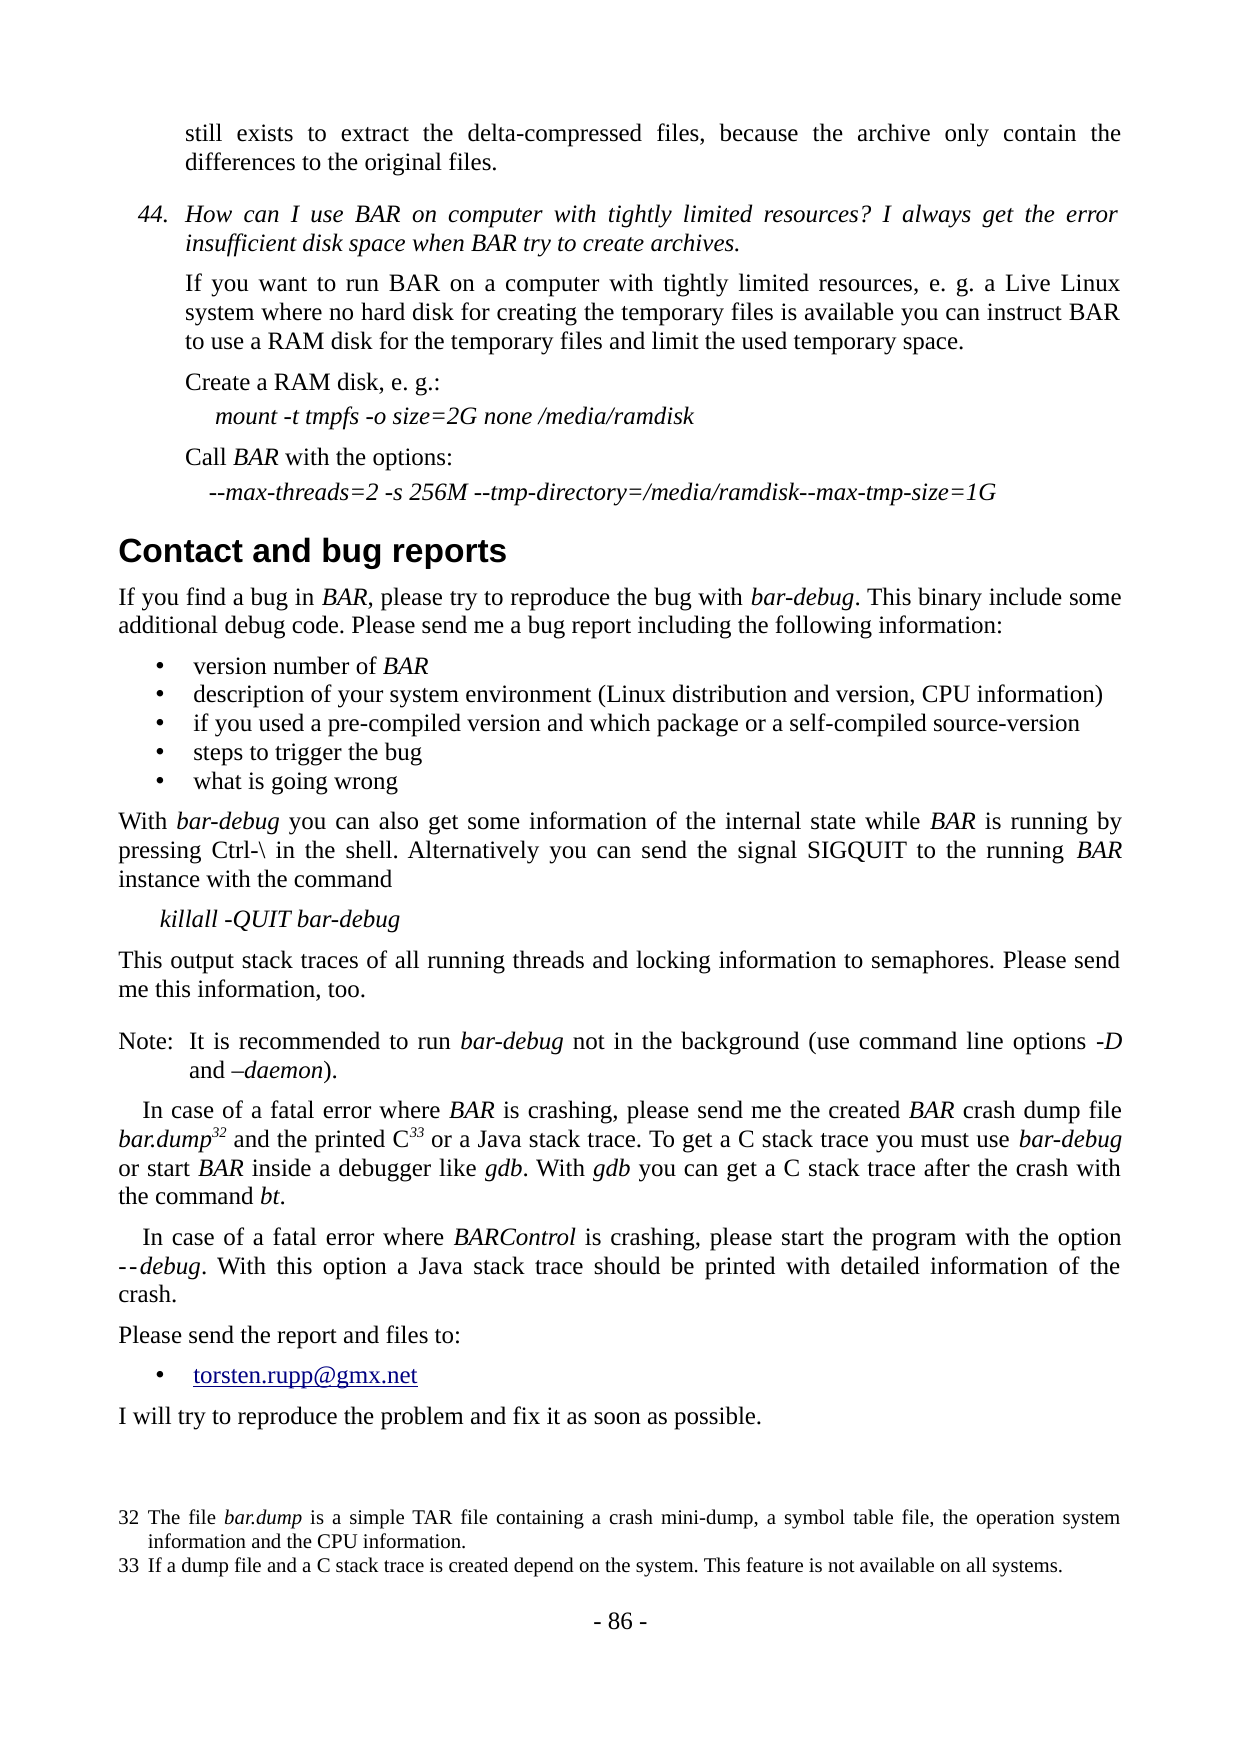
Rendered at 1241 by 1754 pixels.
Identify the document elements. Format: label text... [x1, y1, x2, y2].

text Call BAR with the options: [185, 442, 1122, 471]
text mount -t tmpfs -o size=2G none /media/ramdisk [208, 401, 1122, 430]
text If you want to run BAR on a computer with tightly limited resources, e. g. a Live Linux system where no hard disk for creating the temporary files is available you can instruct BAR to use a RAM disk for the temporary files and limit the used temporary space. [185, 268, 1122, 355]
text If a dump file and a C stack trace is created depend on the system. This feature is not available on all systems. [118, 1553, 1122, 1577]
text Create a RAM disk, e. g.: [185, 367, 1122, 395]
list torsten.rupp@gmx.net [156, 1361, 1122, 1389]
text killall -QUIT bar-debug [159, 904, 1122, 933]
text I will try to reproduce the problem and fix it as soon as possible. [118, 1401, 1122, 1430]
text In case of a fatal error where BAR is crashing, please send me the created BAR crash dump file bar.dump and the printed C or a Java stack trace. To get a C stack trace you must use bar-debug or start BAR inside a debugger like gdb. With gdb you can get a C stack trace after the crash with the command bt. [118, 1095, 1122, 1210]
text With bar-debug you can also get some information of the internal state while BAR is running by pressing Ctrl-\ in the shell. Alternatively you can send the signal SIGQUIT to the running BAR instance with the command [118, 806, 1122, 893]
list steps to trigger the bug [156, 737, 1122, 766]
list How can I use BAR on computer with tightly limited resources? I always get the error insufficient disk space when BAR try to create archives. [138, 199, 1122, 257]
text still exists to extract the delta-compressed files, because the archive only contain the differences to the original files. [185, 118, 1122, 176]
text If you find a bug in BAR, please try to reproduce the bug with bar-debug. This binary include some additional debug code. Please send me a bug report including the following information: [118, 582, 1122, 639]
text Please send the report and files to: [118, 1320, 1122, 1349]
text The file bar.dump is a simple TAR file containing a crash mini-dump, a symbol table file, the operation system information and the CPU information. [118, 1505, 1122, 1553]
text Note: It is recommended to run bar-debug not in the background (use command line options -D and –daemon). [118, 1026, 1122, 1083]
list version number of BAR [156, 651, 1122, 679]
list what is going wrong [156, 766, 1122, 794]
list if you used a pre-compiled version and which package or a self-compiled source-version [156, 708, 1122, 737]
text In case of a fatal error where BARControl is crashing, please start the program with the option ‑‑debug. With this option a Java stack trace should be printed with detailed information of the crash. [118, 1222, 1122, 1308]
text --max-threads=2 -s 256M --tmp-directory=/media/ramdisk--max-tmp-size=1G [208, 477, 1122, 505]
text This output stack traces of all running threads and locking information to semaphores. Please send me this information, too. [118, 945, 1122, 1002]
list description of your system environment (Linux distribution and version, CPU information) [156, 679, 1122, 708]
subtitle Contact and bug reports [118, 530, 1122, 569]
